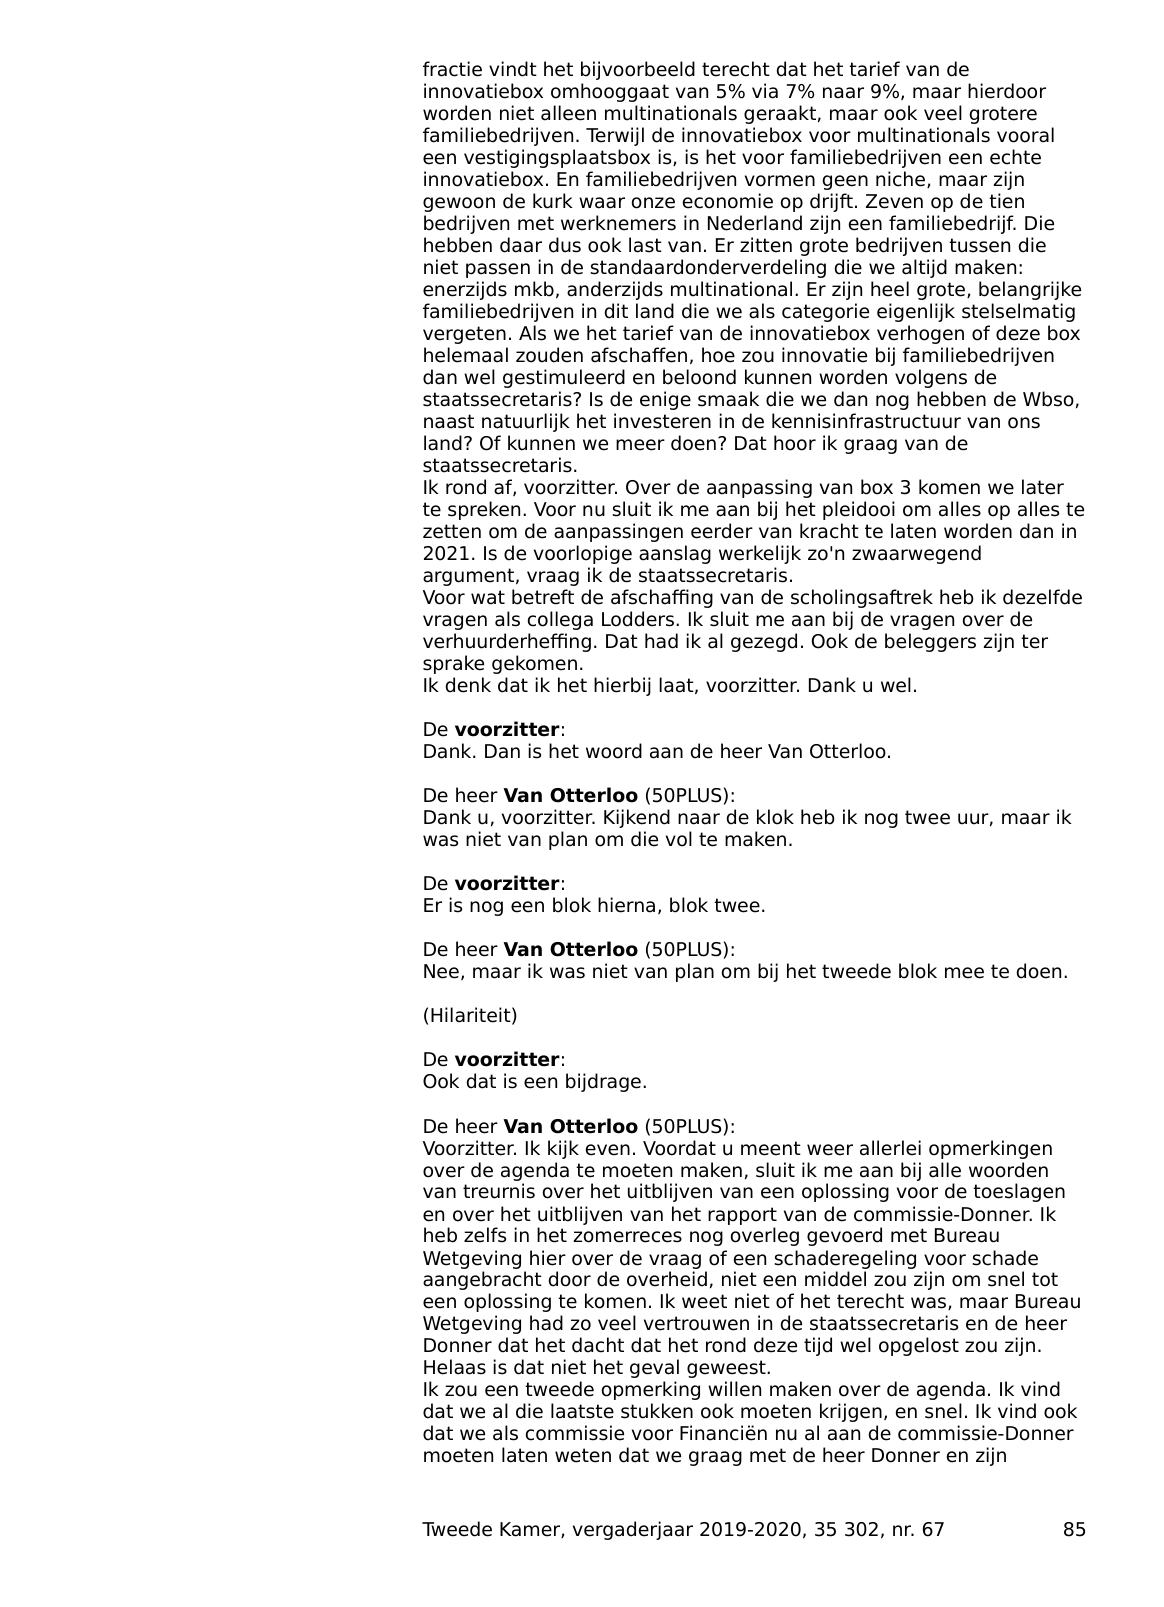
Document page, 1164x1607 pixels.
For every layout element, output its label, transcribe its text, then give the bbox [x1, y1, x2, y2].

text De heer Van Otterloo (50PLUS): [422, 785, 1087, 807]
text Ook dat is een bijdrage. [422, 1071, 1087, 1093]
text Ik denk dat ik het hierbij laat, voorzitter. Dank u wel. [422, 674, 1087, 696]
text Voorzitter. Ik kijk even. Voordat u meent weer allerlei opmerkingen over de agenda te moeten maken, sluit ik me aan bij alle woorden van treurnis over het uitblijven van een oplossing voor de toeslagen en over het uitblijven van het rapport van de commissie-Donner. Ik heb zelfs in het zomerreces nog overleg gevoerd met Bureau Wetgeving hier over de vraag of een schaderegeling voor schade aangebracht door de overheid, niet een middel zou zijn om snel tot een oplossing te komen. Ik weet niet of het terecht was, maar Bureau Wetgeving had zo veel vertrouwen in de staatssecretaris en de heer Donner dat het dacht dat het rond deze tijd wel opgelost zou zijn. Helaas is dat niet het geval geweest. [422, 1137, 1087, 1379]
text Nee, maar ik was niet van plan om bij het tweede blok mee te doen. [422, 961, 1087, 983]
text Dank u, voorzitter. Kijkend naar de klok heb ik nog twee uur, maar ik was niet van plan om die vol te maken. [422, 807, 1087, 851]
text Ik zou een tweede opmerking willen maken over de agenda. Ik vind dat we al die laatste stukken ook moeten krijgen, en snel. Ik vind ook dat we als commissie voor Financiën nu al aan de commissie-Donner moeten laten weten dat we graag met de heer Donner en zijn [422, 1379, 1087, 1467]
text De voorzitter: [422, 1049, 1087, 1071]
text De voorzitter: [422, 873, 1087, 895]
text Er is nog een blok hierna, blok twee. [422, 895, 1087, 917]
text fractie vindt het bijvoorbeeld terecht dat het tarief van de innovatiebox omhooggaat van 5% via 7% naar 9%, maar hierdoor worden niet alleen multinationals geraakt, maar ook veel grotere familiebedrijven. Terwijl de innovatiebox voor multinationals vooral een vestigingsplaatsbox is, is het voor familiebedrijven een echte innovatiebox. En familiebedrijven vormen geen niche, maar zijn gewoon de kurk waar onze economie op drijft. Zeven op de tien bedrijven met werknemers in Nederland zijn een familiebedrijf. Die hebben daar dus ook last van. Er zitten grote bedrijven tussen die niet passen in de standaardonderverdeling die we altijd maken: enerzijds mkb, anderzijds multinational. Er zijn heel grote, belangrijke familiebedrijven in dit land die we als categorie eigenlijk stelselmatig vergeten. Als we het tarief van de innovatiebox verhogen of deze box helemaal zouden afschaffen, hoe zou innovatie bij familiebedrijven dan wel gestimuleerd en beloond kunnen worden volgens de staatssecretaris? Is de enige smaak die we dan nog hebben de Wbso, naast natuurlijk het investeren in de kennisinfrastructuur van ons land? Of kunnen we meer doen? Dat hoor ik graag van de staatssecretaris. [422, 59, 1087, 477]
text De heer Van Otterloo (50PLUS): [422, 939, 1087, 961]
text (Hilariteit) [422, 1005, 1087, 1027]
text De heer Van Otterloo (50PLUS): [422, 1116, 1087, 1137]
text Voor wat betreft de afschaffing van de scholingsaftrek heb ik dezelfde vragen als collega Lodders. Ik sluit me aan bij de vragen over de verhuurderheffing. Dat had ik al gezegd. Ook de beleggers zijn ter sprake gekomen. [422, 587, 1087, 674]
text De voorzitter: [422, 719, 1087, 741]
text Dank. Dan is het woord aan de heer Van Otterloo. [422, 741, 1087, 763]
text Ik rond af, voorzitter. Over de aanpassing van box 3 komen we later te spreken. Voor nu sluit ik me aan bij het pleidooi om alles op alles te zetten om de aanpassingen eerder van kracht te laten worden dan in 2021. Is de voorlopige aanslag werkelijk zo'n zwaarwegend argument, vraag ik de staatssecretaris. [422, 477, 1087, 587]
